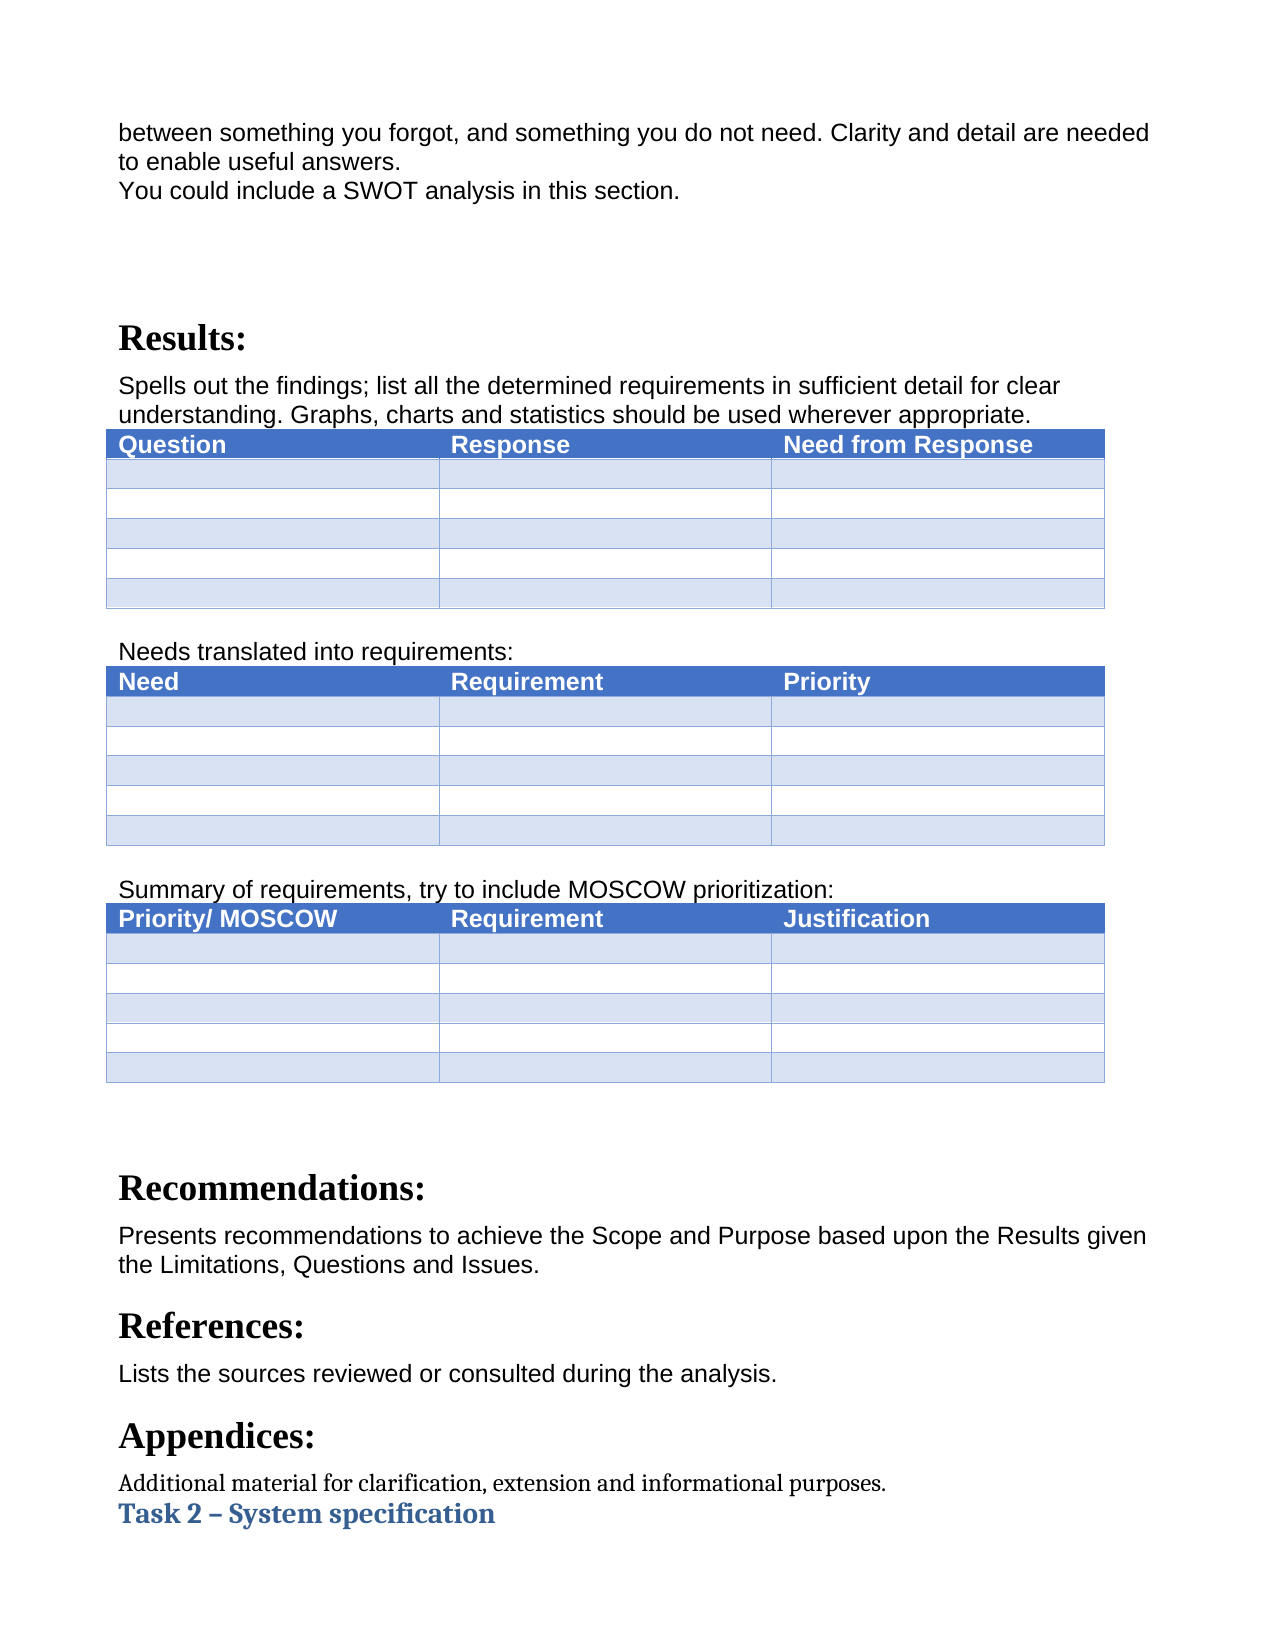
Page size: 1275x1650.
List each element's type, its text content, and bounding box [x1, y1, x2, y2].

table_header Justification [772, 904, 1104, 933]
table_cell [772, 460, 1104, 488]
table_cell [107, 727, 439, 755]
table_cell [772, 489, 1104, 518]
table_cell [107, 697, 439, 726]
table_cell [440, 727, 771, 755]
text Spells out the findings; list all the determined requirements in sufficient detail for clear understanding. Graphs, charts and statistics should be used wherever appropriate. [118, 371, 1157, 429]
table_cell [772, 756, 1104, 785]
table_cell [440, 786, 771, 815]
table_header Requirement [440, 904, 771, 933]
table_cell [772, 549, 1104, 578]
table_cell [772, 994, 1104, 1022]
subtitle References: [118, 1304, 1157, 1347]
table_cell [440, 549, 771, 578]
text You could include a SWOT analysis in this section. [118, 176, 1157, 204]
text between something you forgot, and something you do not need. Clarity and detail are needed to enable useful answers. [118, 118, 1157, 176]
table_cell [440, 519, 771, 548]
text Additional material for clarification, extension and informational purposes. [118, 1469, 1157, 1497]
table_cell [440, 697, 771, 726]
table_cell [772, 519, 1104, 548]
table_cell [107, 934, 439, 963]
text Presents recommendations to achieve the Scope and Purpose based upon the Results given the Limitations, Questions and Issues. [118, 1221, 1157, 1279]
table_cell [440, 934, 771, 963]
subtitle Results: [118, 316, 1157, 359]
table_cell [440, 489, 771, 518]
subtitle Appendices: [118, 1413, 1157, 1456]
table_cell [440, 756, 771, 785]
table_header Need [107, 667, 439, 696]
table_cell [107, 460, 439, 488]
table_cell [107, 756, 439, 785]
table_cell [107, 1053, 439, 1082]
table_cell [772, 697, 1104, 726]
table_cell [772, 1053, 1104, 1082]
table_cell [440, 1024, 771, 1052]
table_header Priority [772, 667, 1104, 696]
table_cell [772, 786, 1104, 815]
table_cell [107, 579, 439, 607]
table_cell [107, 994, 439, 1022]
table_cell [440, 964, 771, 993]
table_cell [772, 816, 1104, 845]
text Task 2 – System specification [118, 1497, 1157, 1531]
table_cell [107, 1024, 439, 1052]
table_cell [107, 964, 439, 993]
table_cell [440, 579, 771, 607]
table_cell [772, 934, 1104, 963]
table_header Priority/ MOSCOW [107, 904, 439, 933]
subtitle Recommendations: [118, 1166, 1157, 1209]
text Needs translated into requirements: [118, 637, 1157, 666]
text Lists the sources reviewed or consulted during the analysis. [118, 1359, 1157, 1388]
table_header Response [440, 430, 771, 458]
table_cell [440, 816, 771, 845]
table_cell [772, 579, 1104, 607]
table_cell [772, 964, 1104, 993]
table_header Need from Response [772, 430, 1104, 458]
table_cell [772, 1024, 1104, 1052]
table_cell [772, 727, 1104, 755]
text Summary of requirements, try to include MOSCOW prioritization: [118, 874, 1157, 903]
table_cell [440, 1053, 771, 1082]
table_cell [107, 489, 439, 518]
table_cell [107, 816, 439, 845]
table_cell [107, 786, 439, 815]
table_header Requirement [440, 667, 771, 696]
table_header Question [107, 430, 439, 458]
table_cell [440, 460, 771, 488]
table_cell [440, 994, 771, 1022]
table_cell [107, 549, 439, 578]
table_cell [107, 519, 439, 548]
